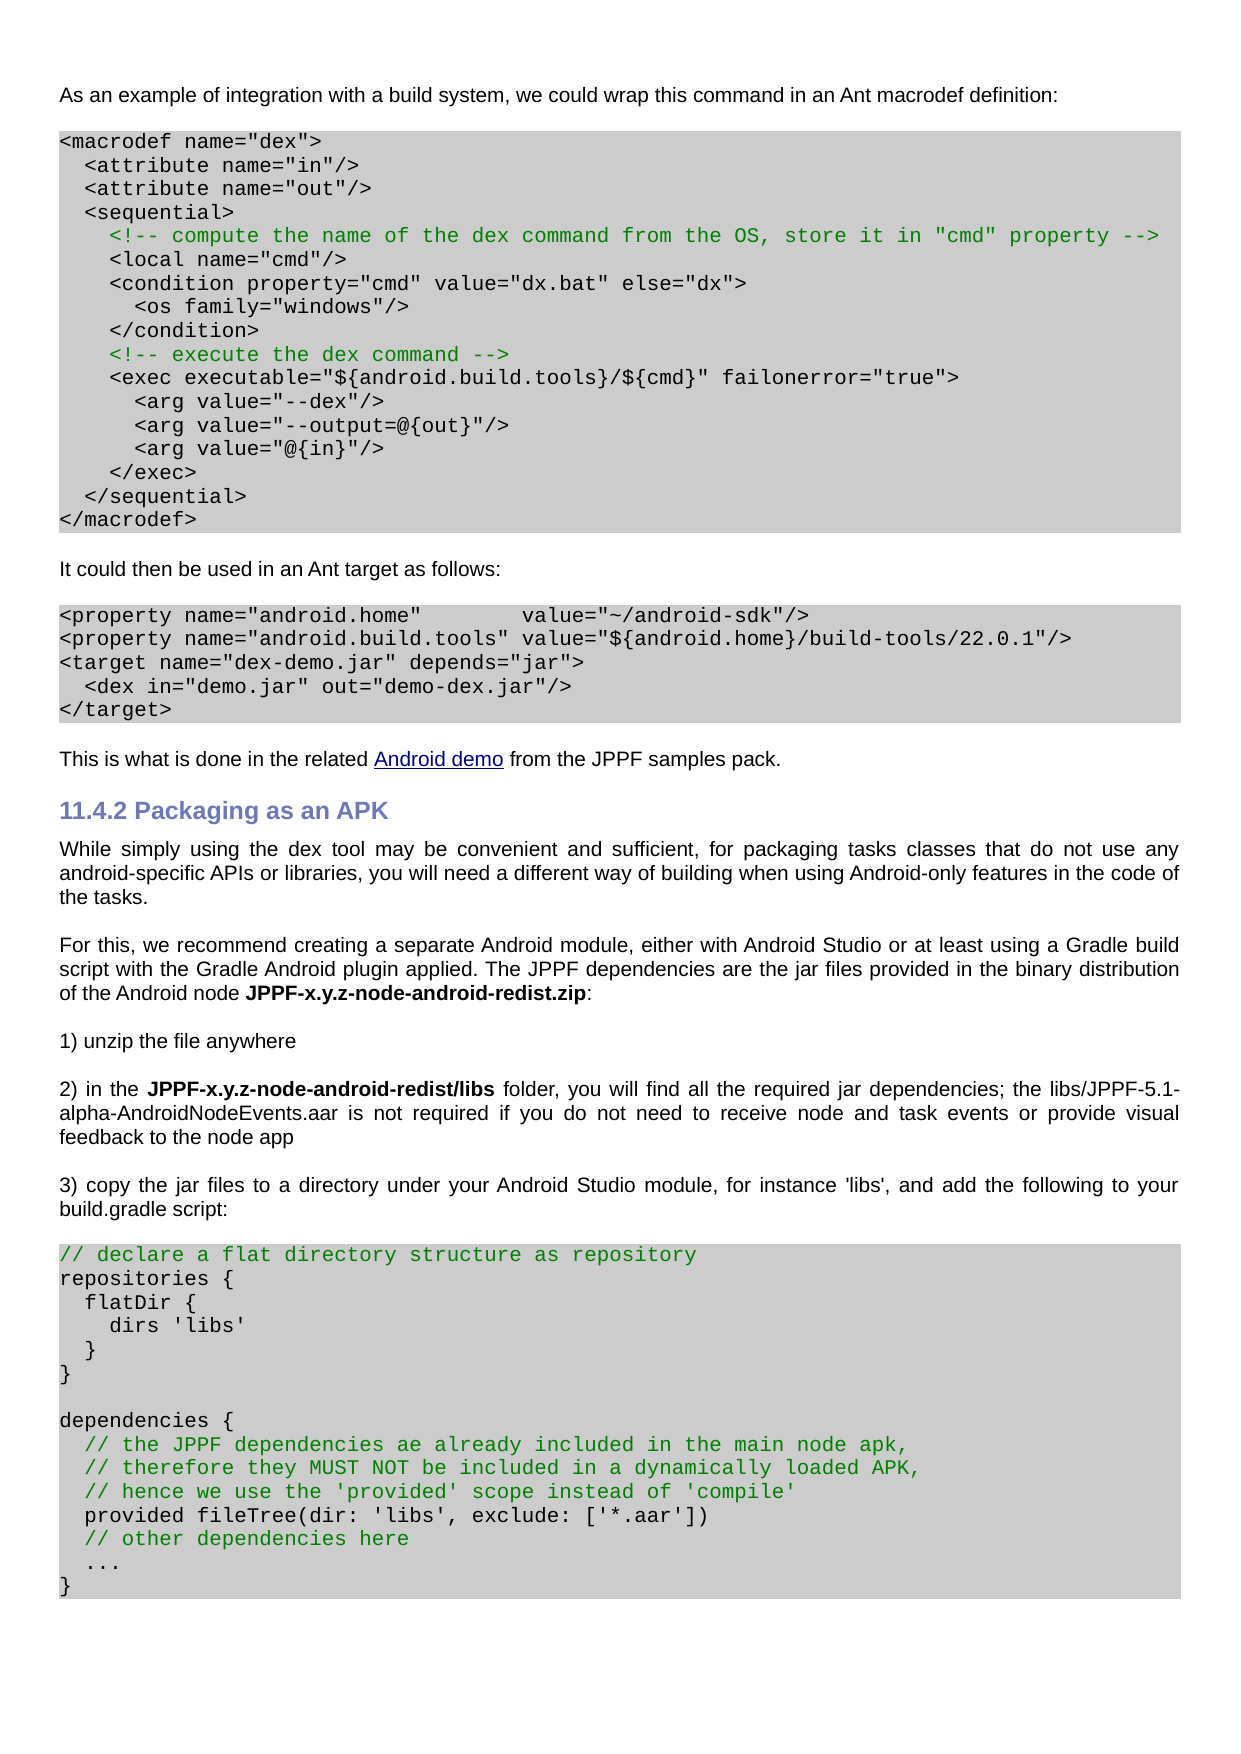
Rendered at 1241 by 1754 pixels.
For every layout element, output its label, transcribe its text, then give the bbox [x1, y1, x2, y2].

text flatDir { [59, 1292, 1181, 1315]
subtitle Packaging as an APK [59, 796, 1181, 825]
text <!-- compute the name of the dex command from the OS, store it in "cmd" property --> [59, 226, 1181, 249]
text For this, we recommend creating a separate Android module, either with Android Studio or at least using a Gradle build script with the Gradle Android plugin applied. The JPPF dependencies are the jar files provided in the binary distribution of the Android node JPPF-x.y.z-node-android-redist.zip: [59, 933, 1181, 1005]
text } [59, 1576, 1181, 1599]
text 1) unzip the file anywhere [59, 1029, 1181, 1053]
text It could then be used in an Ant target as follows: [59, 557, 1181, 581]
text // the JPPF dependencies ae already included in the main node apk, [59, 1434, 1181, 1457]
text <property name="android.build.tools" value="${android.home}/build-tools/22.0.1"/> [59, 628, 1181, 652]
text <macrodef name="dex"> [59, 131, 1181, 154]
text <attribute name="in"/> [59, 154, 1181, 178]
text This is what is done in the related Android demo from the JPPF samples pack. [59, 747, 1181, 771]
text </exec> [59, 462, 1181, 486]
text As an example of integration with a build system, we could wrap this command in an Ant macrodef definition: [59, 83, 1181, 107]
text <property name="android.home" value="~/android-sdk"/> [59, 605, 1181, 628]
text // hence we use the 'provided' scope instead of 'compile' [59, 1481, 1181, 1504]
text <dex in="demo.jar" out="demo-dex.jar"/> [59, 676, 1181, 699]
text <target name="dex-demo.jar" depends="jar"> [59, 652, 1181, 676]
text <local name="cmd"/> [59, 249, 1181, 273]
text // therefore they MUST NOT be included in a dynamically loaded APK, [59, 1457, 1181, 1481]
text <arg value="--output=@{out}"/> [59, 415, 1181, 438]
text </macrodef> [59, 509, 1181, 533]
text 2) in the JPPF-x.y.z-node-android-redist/libs folder, you will find all the required jar dependencies; the libs/JPPF-5.1-alpha-AndroidNodeEvents.aar is not required if you do not need to receive node and task events or provide visual feedback to the node app [59, 1077, 1181, 1149]
text 3) copy the jar files to a directory under your Android Studio module, for instance 'libs', and add the following to your build.gradle script: [59, 1173, 1181, 1221]
text repositories { [59, 1268, 1181, 1292]
text <attribute name="out"/> [59, 178, 1181, 202]
text <condition property="cmd" value="dx.bat" else="dx"> [59, 273, 1181, 296]
text <!-- execute the dex command --> [59, 344, 1181, 367]
text </sequential> [59, 486, 1181, 509]
text </target> [59, 699, 1181, 723]
text <os family="windows"/> [59, 296, 1181, 320]
text dirs 'libs' [59, 1315, 1181, 1339]
text provided fileTree(dir: 'libs', exclude: ['*.aar']) [59, 1504, 1181, 1528]
text // declare a flat directory structure as repository [59, 1244, 1181, 1268]
text While simply using the dex tool may be convenient and sufficient, for packaging tasks classes that do not use any android-specific APIs or libraries, you will need a different way of building when using Android-only features in the code of the tasks. [59, 837, 1181, 909]
text // other dependencies here [59, 1528, 1181, 1552]
text <arg value="@{in}"/> [59, 438, 1181, 462]
text } [59, 1363, 1181, 1386]
text ... [59, 1552, 1181, 1576]
text <arg value="--dex"/> [59, 391, 1181, 415]
text </condition> [59, 320, 1181, 344]
text <sequential> [59, 202, 1181, 226]
text <exec executable="${android.build.tools}/${cmd}" failonerror="true"> [59, 367, 1181, 391]
text dependencies { [59, 1410, 1181, 1434]
text } [59, 1339, 1181, 1363]
